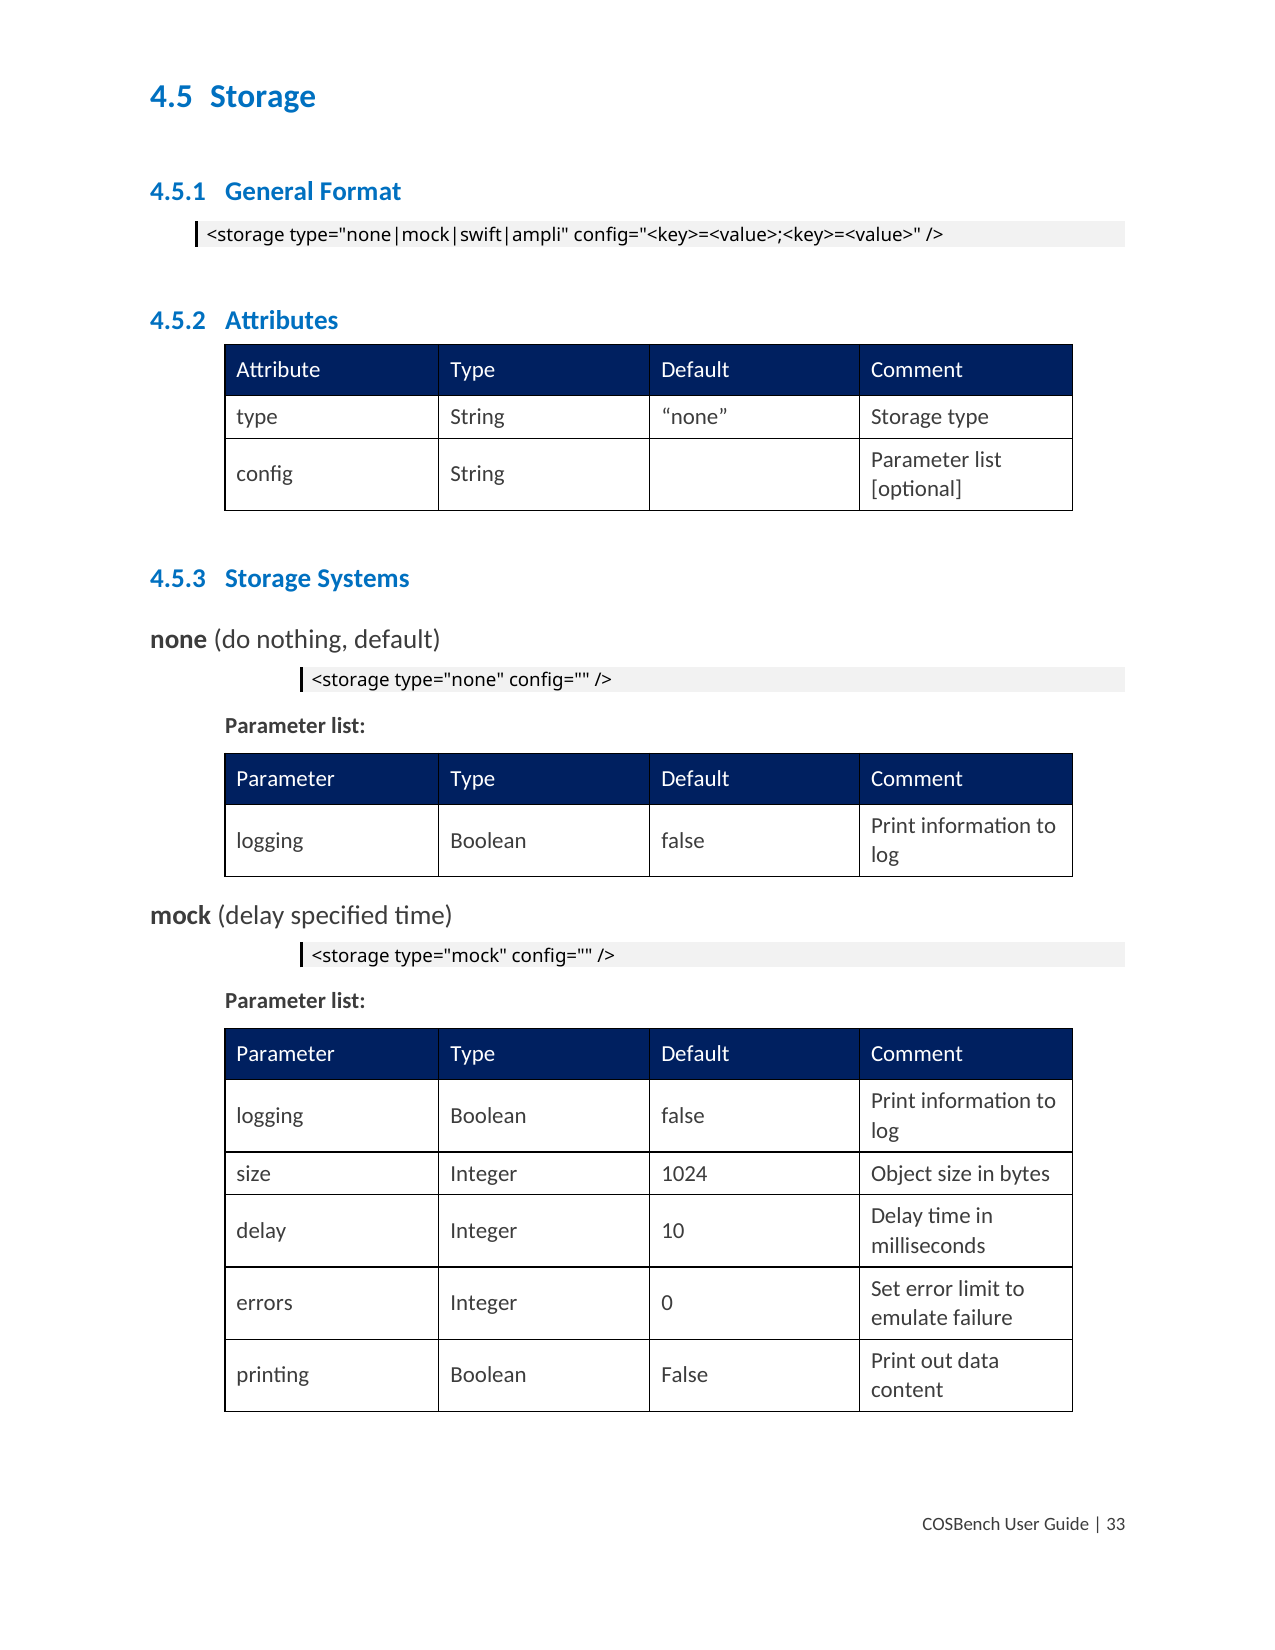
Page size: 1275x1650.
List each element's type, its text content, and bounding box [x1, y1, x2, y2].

table_cell logging [226, 805, 438, 876]
table_cell Print information to log [860, 805, 1072, 876]
table_cell 0 [650, 1268, 859, 1338]
text <storage type="mock" config="" /> [303, 942, 1125, 967]
table_cell Parameter list [optional] [860, 439, 1072, 510]
table_cell [650, 439, 859, 510]
text <storage type="none|mock|swift|ampli" config="<key>=<value>;<key>=<value>" /> [198, 221, 1125, 247]
table_cell False [650, 1340, 859, 1411]
subtitle Storage [150, 75, 1125, 116]
table_cell Integer [439, 1153, 649, 1194]
subtitle Attributes [150, 303, 1125, 336]
table_header Attribute [226, 345, 438, 395]
table_cell false [650, 1080, 859, 1151]
table_cell Print out data content [860, 1340, 1072, 1411]
subtitle Storage Systems [150, 561, 1125, 594]
table_cell Object size in bytes [860, 1153, 1072, 1194]
table_header Type [439, 754, 649, 804]
table_cell String [439, 396, 649, 437]
table_header Comment [860, 1029, 1072, 1079]
table_cell Integer [439, 1268, 649, 1338]
table_header Parameter [226, 754, 438, 804]
text Parameter list: [225, 986, 1125, 1014]
table_header Type [439, 345, 649, 395]
subtitle General Format [150, 174, 1125, 207]
table_cell logging [226, 1080, 438, 1151]
table_cell type [226, 396, 438, 437]
table_cell Delay time in milliseconds [860, 1195, 1072, 1266]
table_cell Print information to log [860, 1080, 1072, 1151]
table_cell config [226, 439, 438, 510]
table_header Default [650, 1029, 859, 1079]
table_header Comment [860, 345, 1072, 395]
table_header Default [650, 345, 859, 395]
table_cell delay [226, 1195, 438, 1266]
subtitle none (do nothing, default) [150, 622, 1125, 655]
table_cell Set error limit to emulate failure [860, 1268, 1072, 1338]
subtitle mock (delay specified time) [150, 898, 1125, 931]
table_cell Storage type [860, 396, 1072, 437]
text <storage type="none" config="" /> [303, 667, 1125, 692]
table_cell false [650, 805, 859, 876]
table_cell String [439, 439, 649, 510]
table_cell 10 [650, 1195, 859, 1266]
table_cell size [226, 1153, 438, 1194]
table_cell printing [226, 1340, 438, 1411]
table_cell errors [226, 1268, 438, 1338]
table_cell “none” [650, 396, 859, 437]
table_header Comment [860, 754, 1072, 804]
table_header Default [650, 754, 859, 804]
table_cell 1024 [650, 1153, 859, 1194]
table_header Type [439, 1029, 649, 1079]
table_cell Boolean [439, 1340, 649, 1411]
table_cell Integer [439, 1195, 649, 1266]
table_cell Boolean [439, 1080, 649, 1151]
text Parameter list: [225, 711, 1125, 739]
table_cell Boolean [439, 805, 649, 876]
table_header Parameter [226, 1029, 438, 1079]
